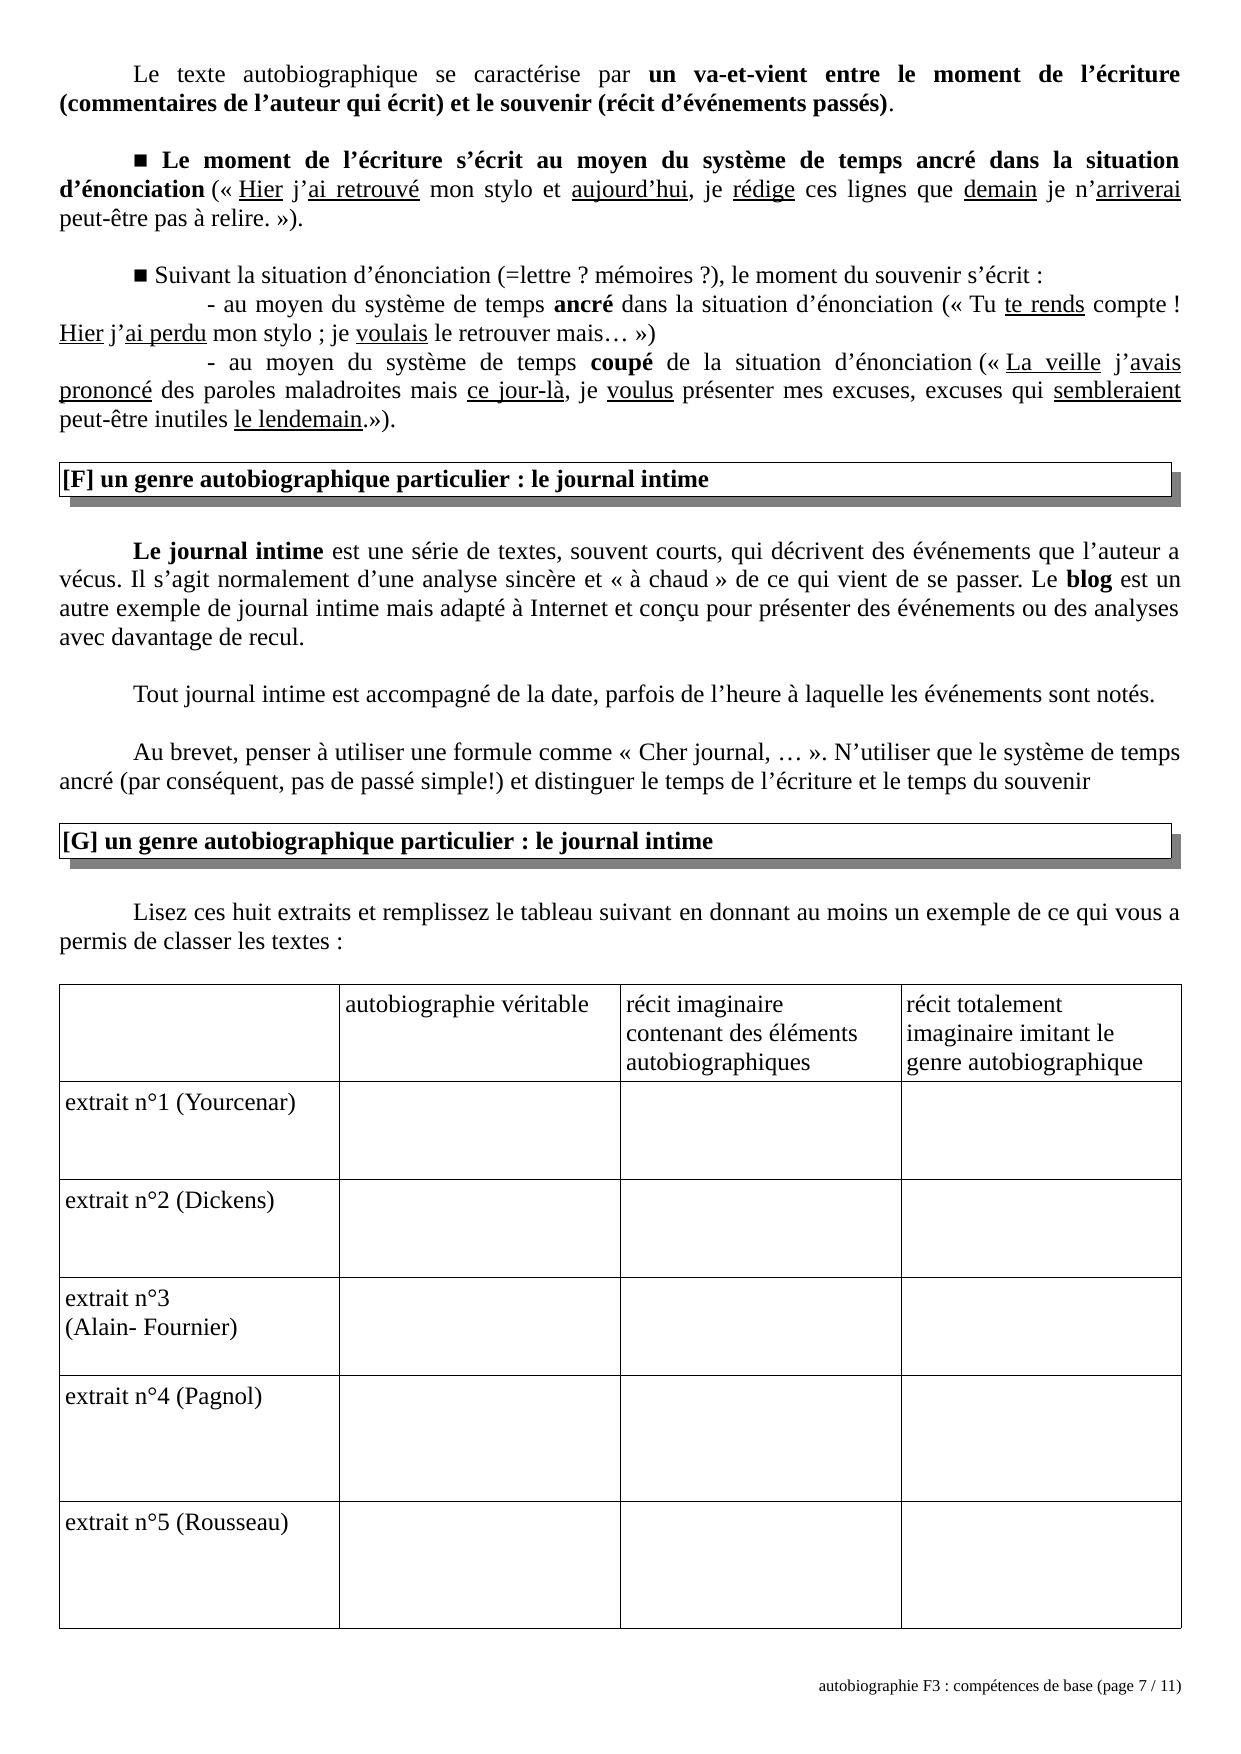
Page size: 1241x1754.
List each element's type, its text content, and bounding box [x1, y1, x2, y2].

table_cell extrait n°4 (Pagnol) [60, 1376, 339, 1501]
table_cell [340, 1278, 620, 1375]
table_cell extrait n°1 (Yourcenar) [60, 1082, 339, 1179]
table_cell [621, 1082, 901, 1179]
table_cell [340, 1376, 620, 1501]
table_cell [621, 1180, 901, 1277]
table_cell [621, 1376, 901, 1501]
text - au moyen du système de temps ancré dans la situation d’énonciation (« Tu te rends compte ! Hier j’ai perdu mon stylo ; je voulais le retrouver mais… ») [59, 289, 1181, 347]
table_cell [340, 1502, 620, 1628]
text [F] un genre autobiographique particulier : le journal intime [60, 463, 1171, 496]
table_cell [621, 1278, 901, 1375]
table_header autobiographie véritable [340, 985, 620, 1081]
text Au brevet, penser à utiliser une formule comme « Cher journal, … ». N’utiliser que le système de temps ancré (par conséquent, pas de passé simple!) et distinguer le temps de l’écriture et le temps du souvenir [59, 737, 1181, 794]
table_cell [340, 1082, 620, 1179]
table_header [60, 985, 339, 1081]
text Lisez ces huit extraits et remplissez le tableau suivant en donnant au moins un exemple de ce qui vous a permis de classer les textes : [59, 897, 1181, 955]
text Tout journal intime est accompagné de la date, parfois de l’heure à laquelle les événements sont notés. [59, 679, 1181, 708]
table_cell [340, 1180, 620, 1277]
text ■ Le moment de l’écriture s’écrit au moyen du système de temps ancré dans la situation d’énonciation (« Hier j’ai retrouvé mon stylo et aujourd’hui, je rédige ces lignes que demain je n’arriverai peut-être pas à relire. »). [59, 145, 1181, 232]
table_cell [902, 1278, 1181, 1375]
table_cell [902, 1180, 1181, 1277]
table_cell extrait n°3 (Alain- Fournier) [60, 1278, 339, 1375]
text - au moyen du système de temps coupé de la situation d’énonciation (« La veille j’avais prononcé des paroles maladroites mais ce jour-là, je voulus présenter mes excuses, excuses qui sembleraient peut-être inutiles le lendemain.»). [59, 347, 1181, 433]
text ■ Suivant la situation d’énonciation (=lettre ? mémoires ?), le moment du souvenir s’écrit : [59, 260, 1181, 289]
table_header récit imaginaire contenant des éléments autobiographiques [621, 985, 901, 1081]
table_cell extrait n°5 (Rousseau) [60, 1502, 339, 1628]
table_cell [902, 1502, 1181, 1628]
text Le texte autobiographique se caractérise par un va-et-vient entre le moment de l’écriture (commentaires de l’auteur qui écrit) et le souvenir (récit d’événements passés). [59, 59, 1181, 117]
table_cell [902, 1376, 1181, 1501]
text Le journal intime est une série de textes, souvent courts, qui décrivent des événements que l’auteur a vécus. Il s’agit normalement d’une analyse sincère et « à chaud » de ce qui vient de se passer. Le blog est un autre exemple de journal intime mais adapté à Internet et conçu pour présenter des événements ou des analyses avec davantage de recul. [59, 536, 1181, 651]
table_cell [902, 1082, 1181, 1179]
table_cell [621, 1502, 901, 1628]
table_cell extrait n°2 (Dickens) [60, 1180, 339, 1277]
table_header récit totalement imaginaire imitant le genre autobiographique [902, 985, 1181, 1081]
text [G] un genre autobiographique particulier : le journal intime [60, 824, 1171, 858]
